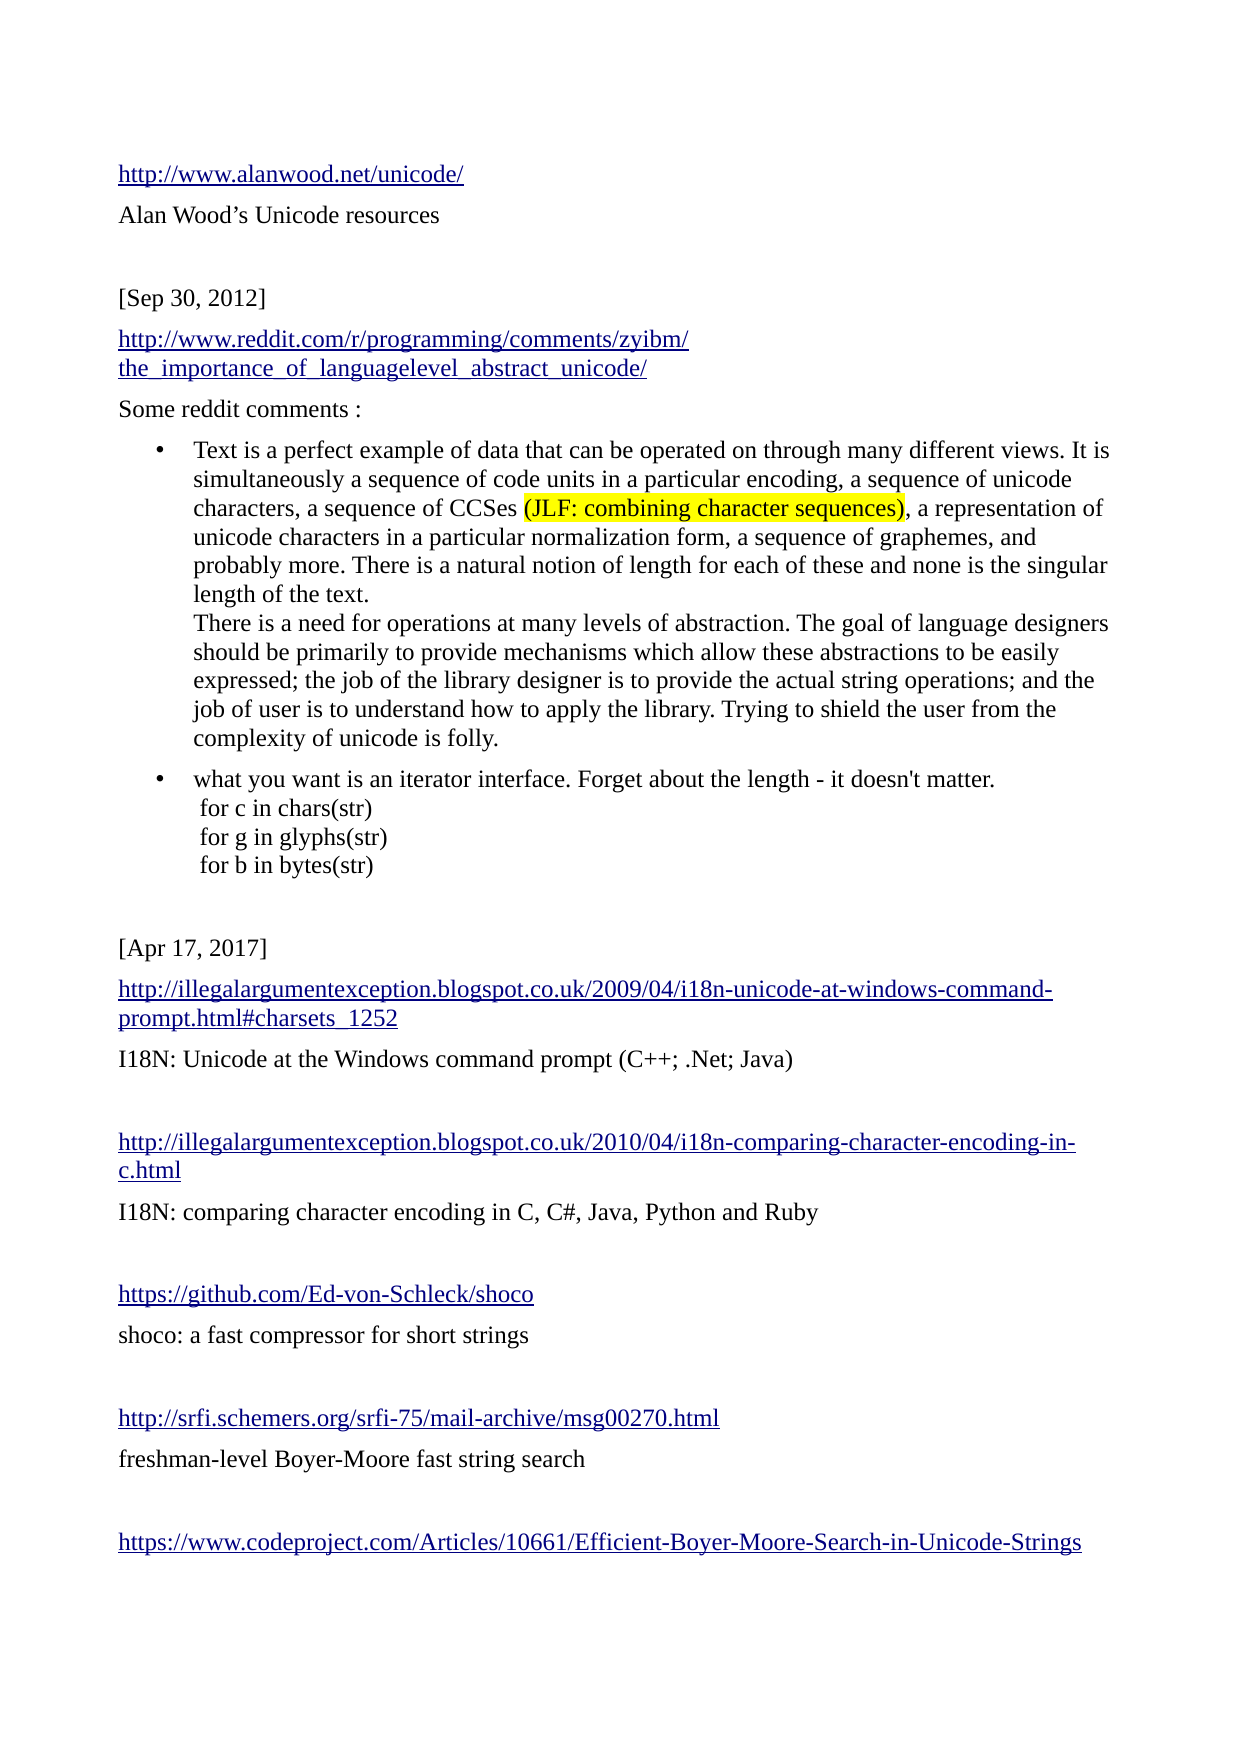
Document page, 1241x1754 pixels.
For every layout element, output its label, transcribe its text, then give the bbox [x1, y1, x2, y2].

text http://illegalargumentexception.blogspot.co.uk/2009/04/i18n-unicode-at-windows-command-prompt.html#charsets_1252 [118, 974, 1122, 1032]
text Alan Wood’s Unicode resources [118, 201, 1122, 229]
text https://www.codeproject.com/Articles/10661/Efficient-Boyer-Moore-Search-in-Unicode-Strings [118, 1527, 1122, 1556]
text [Sep 30, 2012] [118, 283, 1122, 312]
text freshman-level Boyer-Moore fast string search [118, 1444, 1122, 1473]
list what you want is an iterator interface. Forget about the length - it doesn't matter. for c in chars(str) for g in glyphs(str) for b in bytes(str) [156, 764, 1122, 879]
text https://github.com/Ed-von-Schleck/shoco [118, 1279, 1122, 1308]
text [Apr 17, 2017] [118, 933, 1122, 962]
text I18N: Unicode at the Windows command prompt (C++; .Net; Java) [118, 1044, 1122, 1073]
text http://www.reddit.com/r/programming/comments/zyibm/the_importance_of_languagelevel_abstract_unicode/ [118, 324, 1122, 382]
text http://srfi.schemers.org/srfi-75/mail-archive/msg00270.html [118, 1403, 1122, 1432]
list Text is a perfect example of data that can be operated on through many different views. It is simultaneously a sequence of code units in a particular encoding, a sequence of unicode characters, a sequence of CCSes (JLF: combining character sequences), a representation of unicode characters in a particular normalization form, a sequence of graphemes, and probably more. There is a natural notion of length for each of these and none is the singular length of the text. There is a need for operations at many levels of abstraction. The goal of language designers should be primarily to provide mechanisms which allow these abstractions to be easily expressed; the job of the library designer is to provide the actual string operations; and the job of user is to understand how to apply the library. Trying to shield the user from the complexity of unicode is folly. [156, 436, 1122, 752]
text Some reddit comments : [118, 394, 1122, 423]
text I18N: comparing character encoding in C, C#, Java, Python and Ruby [118, 1197, 1122, 1226]
text http://illegalargumentexception.blogspot.co.uk/2010/04/i18n-comparing-character-encoding-in-c.html [118, 1127, 1122, 1184]
text shoco: a fast compressor for short strings [118, 1321, 1122, 1349]
text http://www.alanwood.net/unicode/ [118, 159, 1122, 188]
